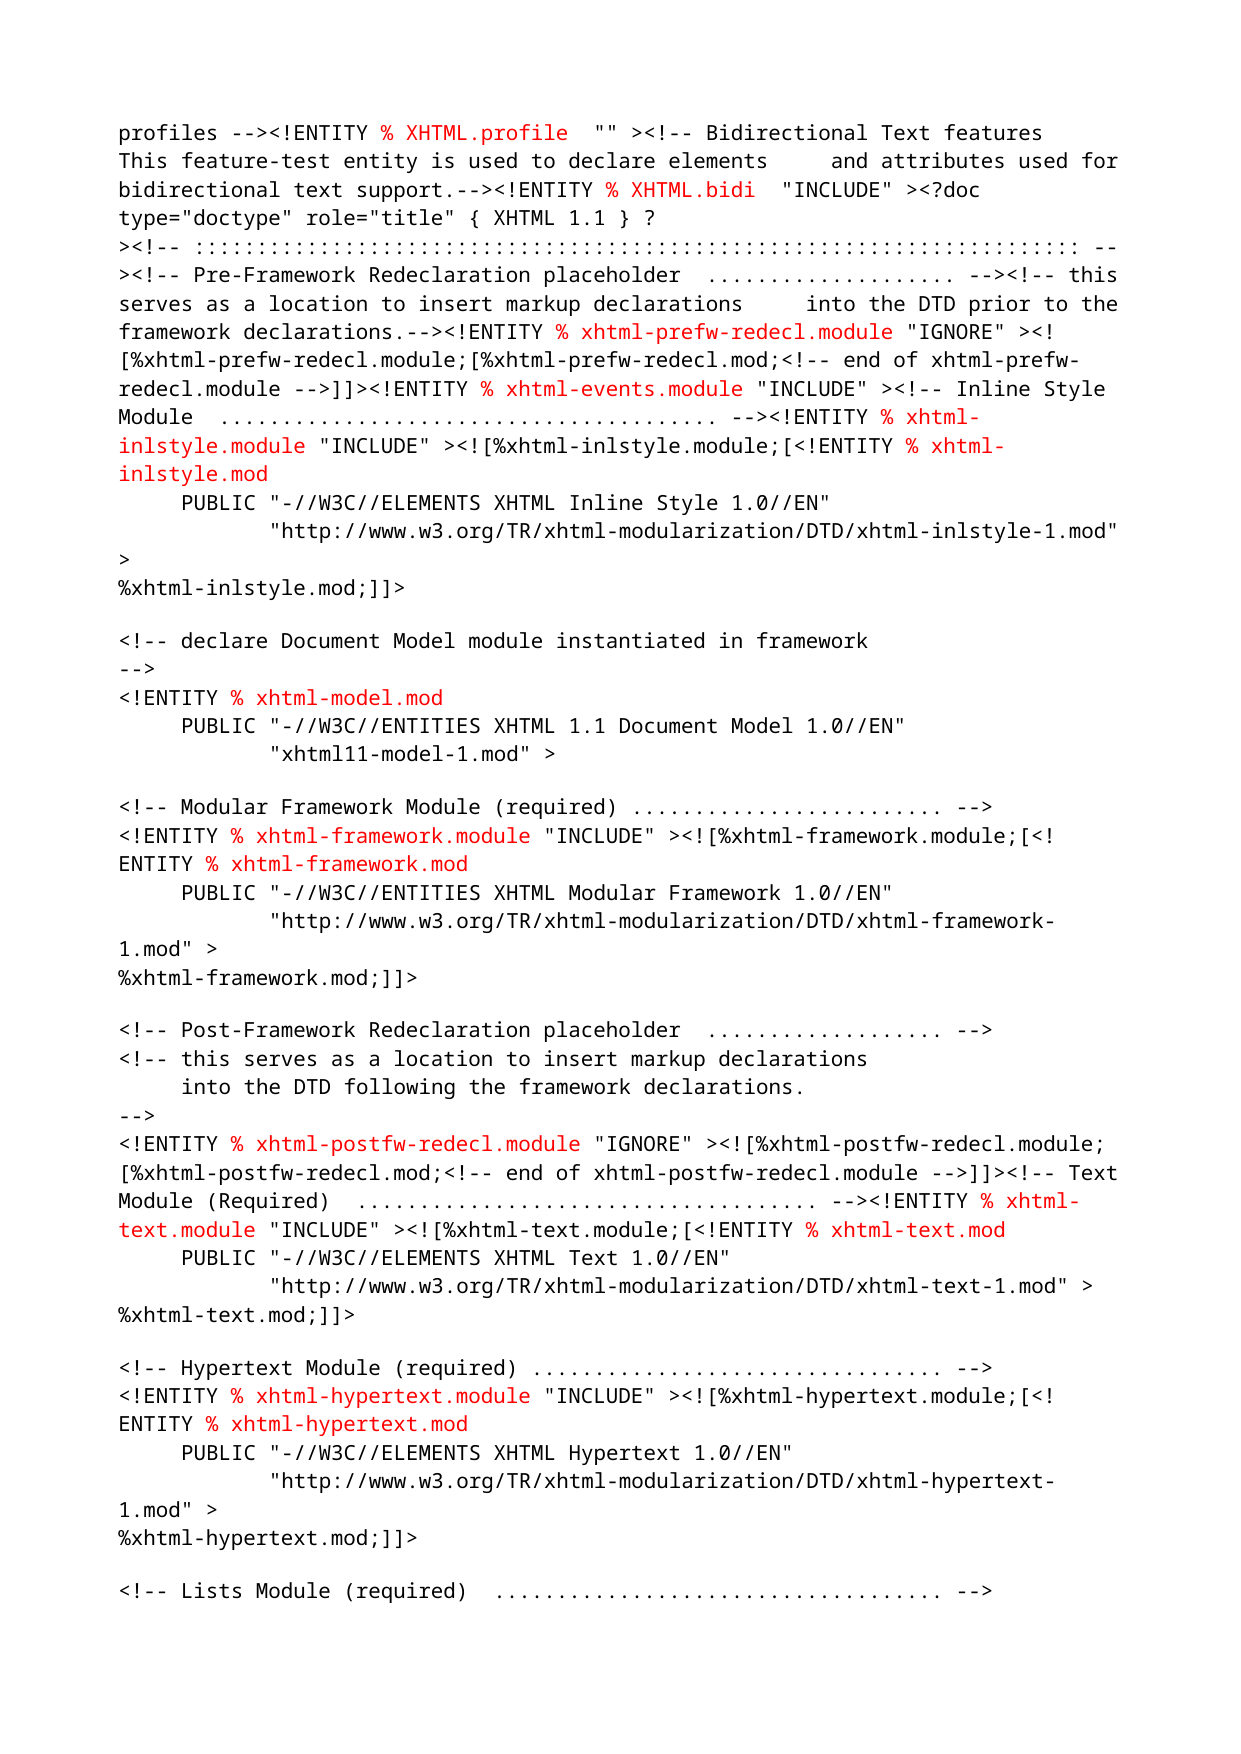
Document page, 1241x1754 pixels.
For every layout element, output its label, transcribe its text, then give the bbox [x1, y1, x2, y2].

text <!-- declare Document Model module instantiated in framework [118, 626, 1122, 654]
text %xhtml-framework.mod;]]> [118, 963, 1122, 991]
text <!-- Modular Framework Module (required) ......................... --> [118, 792, 1122, 821]
text <!ENTITY % xhtml-framework.module "INCLUDE" ><![%xhtml-framework.module;[<!ENTITY % xhtml-framework.mod [118, 821, 1122, 878]
text "http://www.w3.org/TR/xhtml-modularization/DTD/xhtml-framework-1.mod" > [118, 906, 1122, 963]
text <!-- Hypertext Module (required) ................................. --> [118, 1353, 1122, 1381]
text PUBLIC "-//W3C//ELEMENTS XHTML Hypertext 1.0//EN" [118, 1438, 1122, 1466]
text <!-- Post-Framework Redeclaration placeholder ................... --> [118, 1016, 1122, 1044]
text <!-- Lists Module (required) .................................... --> [118, 1576, 1122, 1604]
text %xhtml-hypertext.mod;]]> [118, 1523, 1122, 1552]
text profiles --><!ENTITY % XHTML.profile "" ><!-- Bidirectional Text features This feature-test entity is used to declare elements and attributes used for bidirectional text support.--><!ENTITY % XHTML.bidi "INCLUDE" ><?doc type="doctype" role="title" { XHTML 1.1 } ?><!-- ::::::::::::::::::::::::::::::::::::::::::::::::::::::::::::::::::::::: --><!-- Pre-Framework Redeclaration placeholder .................... --><!-- this serves as a location to insert markup declarations into the DTD prior to the framework declarations.--><!ENTITY % xhtml-prefw-redecl.module "IGNORE" ><![%xhtml-prefw-redecl.module;[%xhtml-prefw-redecl.mod;<!-- end of xhtml-prefw-redecl.module -->]]><!ENTITY % xhtml-events.module "INCLUDE" ><!-- Inline Style Module ........................................ --><!ENTITY % xhtml-inlstyle.module "INCLUDE" ><![%xhtml-inlstyle.module;[<!ENTITY % xhtml-inlstyle.mod [118, 118, 1122, 488]
text %xhtml-inlstyle.mod;]]> [118, 573, 1122, 602]
text PUBLIC "-//W3C//ENTITIES XHTML 1.1 Document Model 1.0//EN" [118, 711, 1122, 739]
text "http://www.w3.org/TR/xhtml-modularization/DTD/xhtml-text-1.mod" > [118, 1272, 1122, 1300]
text "http://www.w3.org/TR/xhtml-modularization/DTD/xhtml-hypertext-1.mod" > [118, 1466, 1122, 1523]
text --> [118, 1101, 1122, 1129]
text <!-- this serves as a location to insert markup declarations [118, 1044, 1122, 1072]
text "http://www.w3.org/TR/xhtml-modularization/DTD/xhtml-inlstyle-1.mod" > [118, 516, 1122, 573]
text <!ENTITY % xhtml-postfw-redecl.module "IGNORE" ><![%xhtml-postfw-redecl.module;[%xhtml-postfw-redecl.mod;<!-- end of xhtml-postfw-redecl.module -->]]><!-- Text Module (Required) ..................................... --><!ENTITY % xhtml-text.module "INCLUDE" ><![%xhtml-text.module;[<!ENTITY % xhtml-text.mod [118, 1129, 1122, 1243]
text into the DTD following the framework declarations. [118, 1072, 1122, 1101]
text %xhtml-text.mod;]]> [118, 1300, 1122, 1328]
text PUBLIC "-//W3C//ELEMENTS XHTML Text 1.0//EN" [118, 1243, 1122, 1272]
text PUBLIC "-//W3C//ENTITIES XHTML Modular Framework 1.0//EN" [118, 878, 1122, 906]
text <!ENTITY % xhtml-model.mod [118, 683, 1122, 711]
text <!ENTITY % xhtml-hypertext.module "INCLUDE" ><![%xhtml-hypertext.module;[<!ENTITY % xhtml-hypertext.mod [118, 1381, 1122, 1438]
text PUBLIC "-//W3C//ELEMENTS XHTML Inline Style 1.0//EN" [118, 488, 1122, 516]
text "xhtml11-model-1.mod" > [118, 739, 1122, 768]
text --> [118, 654, 1122, 683]
